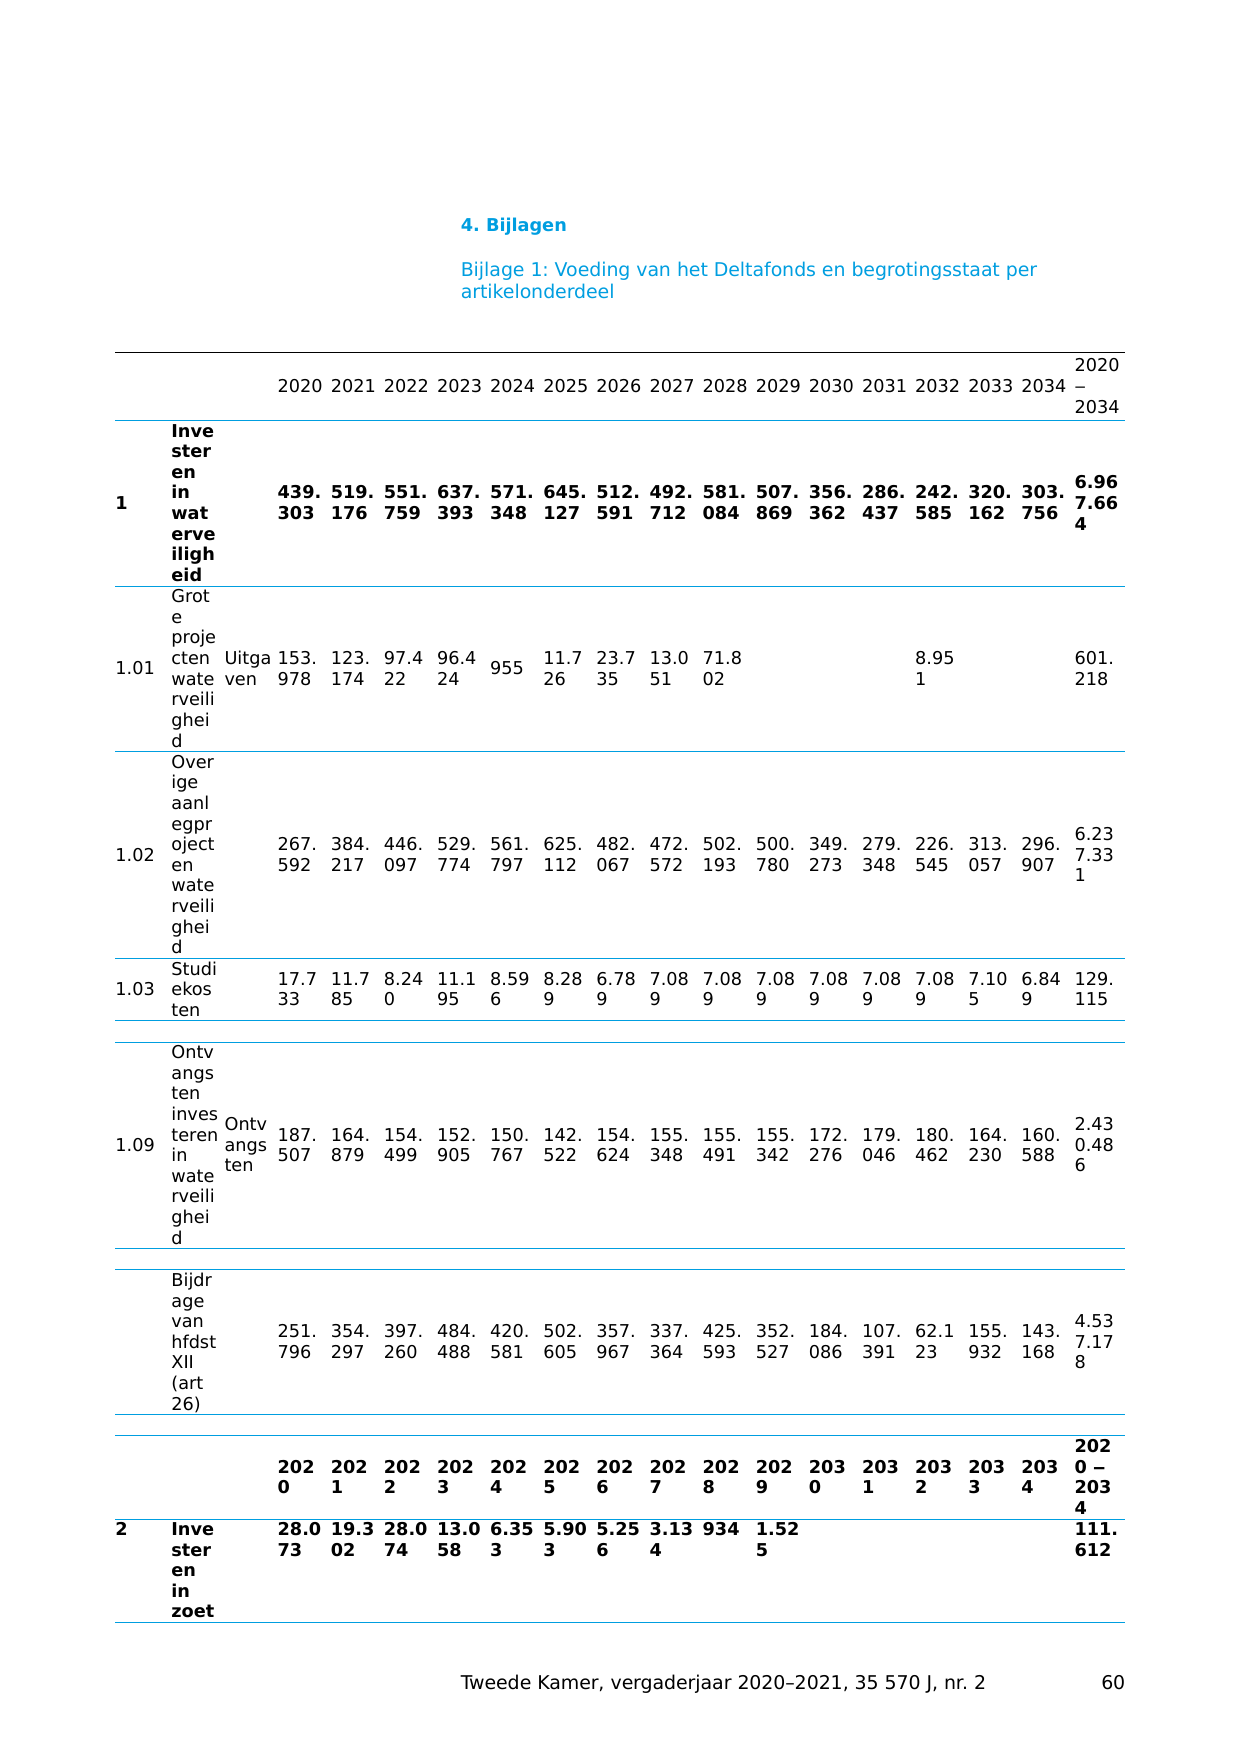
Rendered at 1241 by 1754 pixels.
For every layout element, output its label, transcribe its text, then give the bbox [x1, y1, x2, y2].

table_cell 2034 [1018, 353, 1071, 420]
table_cell [965, 1021, 1018, 1041]
table_cell Uitgaven [221, 587, 274, 751]
table_cell 581.084 [700, 421, 753, 586]
table_cell 13.051 [646, 587, 699, 751]
table_cell 129.115 [1071, 959, 1125, 1020]
table_cell [753, 587, 806, 751]
table_cell 2.430.486 [1071, 1043, 1125, 1248]
table_cell 1 [115, 421, 168, 586]
table_cell 349.273 [806, 752, 859, 958]
table_cell 420.581 [487, 1270, 540, 1414]
table_cell 313.057 [965, 752, 1018, 958]
table_cell [540, 1249, 593, 1269]
table_cell 484.488 [434, 1270, 487, 1414]
table_cell 1.02 [115, 752, 168, 958]
table_cell 551.759 [381, 421, 434, 586]
table_cell 155.932 [965, 1270, 1018, 1414]
table_cell 6.789 [593, 959, 646, 1020]
table_cell 2025 [540, 353, 593, 420]
table_cell 8.240 [381, 959, 434, 1020]
table_cell [168, 1249, 221, 1269]
table_cell [221, 353, 274, 420]
table_cell 2026 [593, 353, 646, 420]
table_cell 4.537.178 [1071, 1270, 1125, 1414]
table_cell 2022 [381, 353, 434, 420]
table_cell [1071, 1415, 1125, 1435]
table_cell [912, 1021, 965, 1041]
table_cell Investeren in zoet [168, 1520, 221, 1622]
table_cell 2033 [965, 1436, 1018, 1518]
table_cell 2033 [965, 353, 1018, 420]
table_cell 384.217 [328, 752, 381, 958]
table_cell 5.903 [540, 1520, 593, 1622]
table_cell 2027 [646, 353, 699, 420]
table_cell 153.978 [275, 587, 328, 751]
table_cell [540, 1415, 593, 1435]
table_cell 356.362 [806, 421, 859, 586]
table_cell 2025 [540, 1436, 593, 1518]
table_cell 154.624 [593, 1043, 646, 1248]
table_cell 1.01 [115, 587, 168, 751]
table_cell 934 [700, 1520, 753, 1622]
table_cell [646, 1415, 699, 1435]
table_cell [753, 1021, 806, 1041]
table_cell [753, 1249, 806, 1269]
table_cell [965, 1520, 1018, 1622]
table_cell 11.785 [328, 959, 381, 1020]
table_cell 502.605 [540, 1270, 593, 1414]
table_cell [859, 1249, 912, 1269]
table_cell [965, 587, 1018, 751]
table_cell 179.046 [859, 1043, 912, 1248]
table_cell 2020 [275, 1436, 328, 1518]
table_cell [646, 1021, 699, 1041]
table_cell [859, 1415, 912, 1435]
table_cell 7.089 [753, 959, 806, 1020]
table_cell Ontvangsten investeren in waterveiligheid [168, 1043, 221, 1248]
table_cell [1018, 1249, 1071, 1269]
table_cell 512.591 [593, 421, 646, 586]
table_cell [115, 1270, 168, 1414]
table_cell [646, 1249, 699, 1269]
table_cell 439.303 [275, 421, 328, 586]
table_cell Overige aanlegprojecten waterveiligheid [168, 752, 221, 958]
table_cell 303.756 [1018, 421, 1071, 586]
table_cell 955 [487, 587, 540, 751]
table_cell [1018, 1520, 1071, 1622]
table_cell 6.237.331 [1071, 752, 1125, 958]
table_cell [700, 1021, 753, 1041]
table_header Tabel 29 Voeding van het Deltafonds (bedragen x € 1.000) [115, 327, 1125, 352]
table_cell [434, 1021, 487, 1041]
table_cell 28.074 [381, 1520, 434, 1622]
table_cell [381, 1021, 434, 1041]
table_cell 154.499 [381, 1043, 434, 1248]
table_cell [1018, 1021, 1071, 1041]
table_cell [221, 1249, 274, 1269]
table_cell [965, 1249, 1018, 1269]
table_cell 8.951 [912, 587, 965, 751]
table_cell 561.797 [487, 752, 540, 958]
table_cell [221, 1270, 274, 1414]
table_cell 180.462 [912, 1043, 965, 1248]
table_cell [434, 1249, 487, 1269]
table_cell [806, 1415, 859, 1435]
table_cell 2023 [434, 1436, 487, 1518]
table_cell 187.507 [275, 1043, 328, 1248]
table_cell 2029 [753, 353, 806, 420]
table_cell 2026 [593, 1436, 646, 1518]
table_cell [806, 1520, 859, 1622]
table_cell 155.342 [753, 1043, 806, 1248]
table_cell [115, 1021, 168, 1041]
table_cell 150.767 [487, 1043, 540, 1248]
title Bijlage 1: Voeding van het Deltafonds en begrotingsstaat per artikelonderdeel [461, 259, 1125, 303]
table_cell [221, 1436, 274, 1518]
table_cell 6.353 [487, 1520, 540, 1622]
table_cell 357.967 [593, 1270, 646, 1414]
table_cell [115, 1436, 221, 1518]
table_cell 7.089 [859, 959, 912, 1020]
table_cell 28.073 [275, 1520, 328, 1622]
table_cell 152.905 [434, 1043, 487, 1248]
table_cell 286.437 [859, 421, 912, 586]
table_cell 625.112 [540, 752, 593, 958]
table_cell [328, 1415, 381, 1435]
table_cell [1018, 1415, 1071, 1435]
table_cell Grote projecten waterveiligheid [168, 587, 221, 751]
table_cell [540, 1021, 593, 1041]
table_cell 320.162 [965, 421, 1018, 586]
table_cell [221, 1021, 274, 1041]
table_cell 23.735 [593, 587, 646, 751]
table_cell 507.869 [753, 421, 806, 586]
table_cell [487, 1415, 540, 1435]
table_cell [168, 1021, 221, 1041]
table_cell 155.348 [646, 1043, 699, 1248]
table_cell Studiekosten [168, 959, 221, 1020]
table_cell 637.393 [434, 421, 487, 586]
table_cell Ontvangsten [221, 1043, 274, 1248]
title 4. Bijlagen [461, 213, 1125, 236]
table_cell 3.134 [646, 1520, 699, 1622]
table_cell 7.089 [912, 959, 965, 1020]
table_cell 2 [115, 1520, 168, 1622]
table_cell 71.802 [700, 587, 753, 751]
table_cell 2027 [646, 1436, 699, 1518]
table_cell 2022 [381, 1436, 434, 1518]
table_cell 19.302 [328, 1520, 381, 1622]
table_cell 2021 [328, 353, 381, 420]
table_cell 1.525 [753, 1520, 806, 1622]
table_cell [806, 1249, 859, 1269]
table_cell 7.089 [806, 959, 859, 1020]
table_cell 143.168 [1018, 1270, 1071, 1414]
table_cell 2029 [753, 1436, 806, 1518]
table_cell [115, 1415, 168, 1435]
table_cell [221, 421, 274, 586]
table_cell 2023 [434, 353, 487, 420]
table_cell 519.176 [328, 421, 381, 586]
table_cell 2030 [806, 1436, 859, 1518]
table_cell 17.733 [275, 959, 328, 1020]
table_cell [168, 1415, 221, 1435]
table_cell [328, 1249, 381, 1269]
table_cell 184.086 [806, 1270, 859, 1414]
table_cell 529.774 [434, 752, 487, 958]
table_cell 2021 [328, 1436, 381, 1518]
table_cell 160.588 [1018, 1043, 1071, 1248]
table_cell 96.424 [434, 587, 487, 751]
table_cell [221, 752, 274, 958]
table_cell 601.218 [1071, 587, 1125, 751]
table_cell 62.123 [912, 1270, 965, 1414]
table_cell 7.089 [700, 959, 753, 1020]
table_cell 2024 [487, 1436, 540, 1518]
table_cell [275, 1021, 328, 1041]
table_cell 2031 [859, 353, 912, 420]
table_cell [912, 1415, 965, 1435]
table_cell 2024 [487, 353, 540, 420]
table_cell [859, 1021, 912, 1041]
table_cell 1.03 [115, 959, 168, 1020]
table_cell 7.105 [965, 959, 1018, 1020]
table_cell [859, 587, 912, 751]
table_cell 5.256 [593, 1520, 646, 1622]
table_cell 107.391 [859, 1270, 912, 1414]
table_cell 502.193 [700, 752, 753, 958]
table_cell 6.849 [1018, 959, 1071, 1020]
table_cell [487, 1021, 540, 1041]
table_cell 2032 [912, 1436, 965, 1518]
table_cell 2030 [806, 353, 859, 420]
table_cell 164.230 [965, 1043, 1018, 1248]
table_cell 571.348 [487, 421, 540, 586]
table_cell 425.593 [700, 1270, 753, 1414]
table_cell [700, 1249, 753, 1269]
table_cell 2020 [275, 353, 328, 420]
table_cell 352.527 [753, 1270, 806, 1414]
table_cell [965, 1415, 1018, 1435]
table_cell 397.260 [381, 1270, 434, 1414]
table_cell 111.612 [1071, 1520, 1125, 1622]
table_cell [593, 1415, 646, 1435]
table_cell 2028 [700, 1436, 753, 1518]
table_cell [221, 1520, 274, 1622]
table_cell 164.879 [328, 1043, 381, 1248]
table_cell 142.522 [540, 1043, 593, 1248]
table_cell [806, 1021, 859, 1041]
table_cell [487, 1249, 540, 1269]
table_cell 155.491 [700, 1043, 753, 1248]
table_cell 2020 ‒ 2034 [1071, 1436, 1125, 1518]
table_cell [275, 1249, 328, 1269]
table_cell 2032 [912, 353, 965, 420]
table_cell 2031 [859, 1436, 912, 1518]
table_cell [115, 1249, 168, 1269]
table_cell 354.297 [328, 1270, 381, 1414]
table_cell [593, 1249, 646, 1269]
table_cell [381, 1249, 434, 1269]
table_cell [275, 1415, 328, 1435]
table_cell [700, 1415, 753, 1435]
table_cell 11.195 [434, 959, 487, 1020]
table_cell 500.780 [753, 752, 806, 958]
table_cell [221, 1415, 274, 1435]
table_cell 7.089 [646, 959, 699, 1020]
table_cell 226.545 [912, 752, 965, 958]
table_cell 2020 ‒ 2034 [1071, 353, 1125, 420]
table_cell Investeren in waterveiligheid [168, 421, 221, 586]
table_cell [912, 1249, 965, 1269]
table_cell 472.572 [646, 752, 699, 958]
table_cell 6.967.664 [1071, 421, 1125, 586]
table_cell 8.596 [487, 959, 540, 1020]
table_cell 337.364 [646, 1270, 699, 1414]
table_cell 482.067 [593, 752, 646, 958]
table_cell 172.276 [806, 1043, 859, 1248]
table_cell [1071, 1249, 1125, 1269]
table_cell [434, 1415, 487, 1435]
table_cell 2034 [1018, 1436, 1071, 1518]
table_cell 1.09 [115, 1043, 168, 1248]
table_cell [1018, 587, 1071, 751]
table_cell 8.289 [540, 959, 593, 1020]
table_cell 242.585 [912, 421, 965, 586]
table_cell 296.907 [1018, 752, 1071, 958]
table_cell 446.097 [381, 752, 434, 958]
table_cell [859, 1520, 912, 1622]
table_cell 2028 [700, 353, 753, 420]
table_cell [593, 1021, 646, 1041]
table_cell 97.422 [381, 587, 434, 751]
table_cell [115, 353, 221, 420]
table_cell 11.726 [540, 587, 593, 751]
table_cell Bijdrage van hfdst XII (art 26) [168, 1270, 221, 1414]
table_cell [328, 1021, 381, 1041]
table_cell 267.592 [275, 752, 328, 958]
table_cell [221, 959, 274, 1020]
table_cell 492.712 [646, 421, 699, 586]
table_cell [1071, 1021, 1125, 1041]
table_cell [806, 587, 859, 751]
table_cell 251.796 [275, 1270, 328, 1414]
table_cell [753, 1415, 806, 1435]
table_cell [912, 1520, 965, 1622]
table_cell 13.058 [434, 1520, 487, 1622]
table_cell 123.174 [328, 587, 381, 751]
table_cell [381, 1415, 434, 1435]
table_cell 645.127 [540, 421, 593, 586]
table_cell 279.348 [859, 752, 912, 958]
